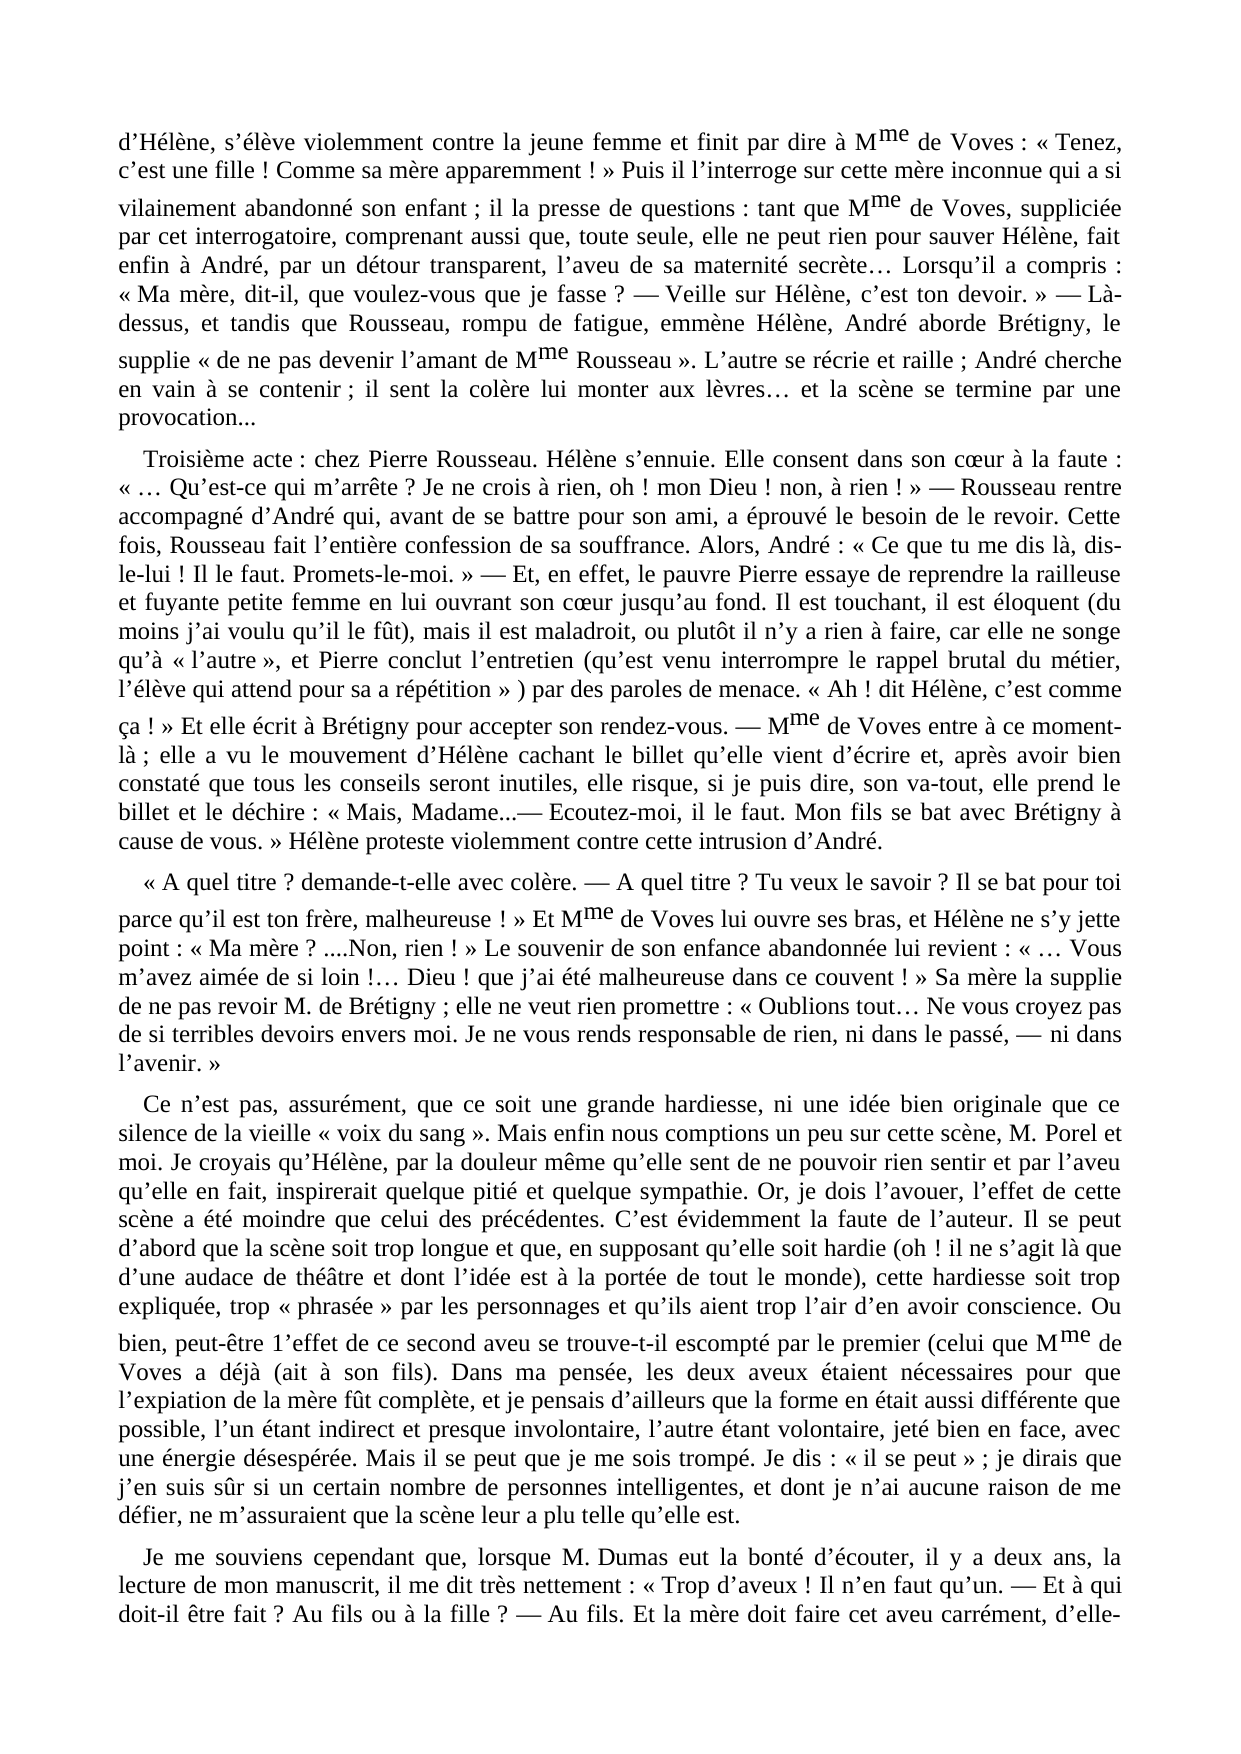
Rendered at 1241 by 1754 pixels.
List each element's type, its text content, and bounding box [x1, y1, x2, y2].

text « A quel titre ? demande-t-elle avec colère. — A quel titre ? Tu veux le savoir ? Il se bat pour toi parce qu’il est ton frère, malheureuse ! » Et Mme de Voves lui ouvre ses bras, et Hélène ne s’y jette point : « Ma mère ? ....Non, rien ! » Le souvenir de son enfance abandonnée lui revient : « … Vous m’avez aimée de si loin !… Dieu ! que j’ai été malheureuse dans ce couvent ! » Sa mère la supplie de ne pas revoir M. de Brétigny ; elle ne veut rien promettre : « Oublions tout… Ne vous croyez pas de si terribles devoirs envers moi. Je ne vous rends responsable de rien, ni dans le passé, — ni dans l’avenir. » [118, 867, 1122, 1077]
text Troisième acte : chez Pierre Rousseau. Hélène s’ennuie. Elle consent dans son cœur à la faute : « … Qu’est-ce qui m’arrête ? Je ne crois à rien, oh ! mon Dieu ! non, à rien ! » — Rousseau rentre accompagné d’André qui, avant de se battre pour son ami, a éprouvé le besoin de le revoir. Cette fois, Rousseau fait l’entière confession de sa souffrance. Alors, André : « Ce que tu me dis là, dis-le-lui ! Il le faut. Promets-le-moi. » — Et, en effet, le pauvre Pierre essaye de reprendre la railleuse et fuyante petite femme en lui ouvrant son cœur jusqu’au fond. Il est touchant, il est éloquent (du moins j’ai voulu qu’il le fût), mais il est maladroit, ou plutôt il n’y a rien à faire, car elle ne songe qu’à « l’autre », et Pierre conclut l’entretien (qu’est venu interrompre le rappel brutal du métier, l’élève qui attend pour sa a répétition » ) par des paroles de menace. « Ah ! dit Hélène, c’est comme ça ! » Et elle écrit à Brétigny pour accepter son rendez-vous. — Mme de Voves entre à ce moment-là ; elle a vu le mouvement d’Hélène cachant le billet qu’elle vient d’écrire et, après avoir bien constaté que tous les conseils seront inutiles, elle risque, si je puis dire, son va-tout, elle prend le billet et le déchire : « Mais, Madame...— Ecoutez-moi, il le faut. Mon fils se bat avec Brétigny à cause de vous. » Hélène proteste violemment contre cette intrusion d’André. [118, 444, 1122, 855]
text d’Hélène, s’élève violemment contre la jeune femme et finit par dire à Mme de Voves : « Tenez, c’est une fille ! Comme sa mère apparemment ! » Puis il l’interroge sur cette mère inconnue qui a si vilainement abandonné son enfant ; il la presse de questions : tant que Mme de Voves, suppliciée par cet interrogatoire, comprenant aussi que, toute seule, elle ne peut rien pour sauver Hélène, fait enfin à André, par un détour transparent, l’aveu de sa maternité secrète… Lorsqu’il a compris : « Ma mère, dit-il, que voulez-vous que je fasse ? — Veille sur Hélène, c’est ton devoir. » — Là-dessus, et tandis que Rousseau, rompu de fatigue, emmène Hélène, André aborde Brétigny, le supplie « de ne pas devenir l’amant de Mme Rousseau ». L’autre se récrie et raille ; André cherche en vain à se contenir ; il sent la colère lui monter aux lèvres… et la scène se termine par une provocation... [118, 118, 1122, 431]
text Je me souviens cependant que, lorsque M. Dumas eut la bonté d’écouter, il y a deux ans, la lecture de mon manuscrit, il me dit très nettement : « Trop d’aveux ! Il n’en faut qu’un. — Et à qui doit-il être fait ? Au fils ou à la fille ? — Au fils. Et la mère doit faire cet aveu carrément, d’elle- [118, 1542, 1122, 1628]
text Ce n’est pas, assurément, que ce soit une grande hardiesse, ni une idée bien originale que ce silence de la vieille « voix du sang ». Mais enfin nous comptions un peu sur cette scène, M. Porel et moi. Je croyais qu’Hélène, par la douleur même qu’elle sent de ne pouvoir rien sentir et par l’aveu qu’elle en fait, inspirerait quelque pitié et quelque sympathie. Or, je dois l’avouer, l’effet de cette scène a été moindre que celui des précédentes. C’est évidemment la faute de l’auteur. Il se peut d’abord que la scène soit trop longue et que, en supposant qu’elle soit hardie (oh ! il ne s’agit là que d’une audace de théâtre et dont l’idée est à la portée de tout le monde), cette hardiesse soit trop expliquée, trop « phrasée » par les personnages et qu’ils aient trop l’air d’en avoir conscience. Ou bien, peut-être 1’effet de ce second aveu se trouve-t-il escompté par le premier (celui que Mme de Voves a déjà (ait à son fils). Dans ma pensée, les deux aveux étaient nécessaires pour que l’expiation de la mère fût complète, et je pensais d’ailleurs que la forme en était aussi différente que possible, l’un étant indirect et presque involontaire, l’autre étant volontaire, jeté bien en face, avec une énergie désespérée. Mais il se peut que je me sois trompé. Je dis : « il se peut » ; je dirais que j’en suis sûr si un certain nombre de personnes intelligentes, et dont je n’ai aucune raison de me défier, ne m’assuraient que la scène leur a plu telle qu’elle est. [118, 1089, 1122, 1529]
